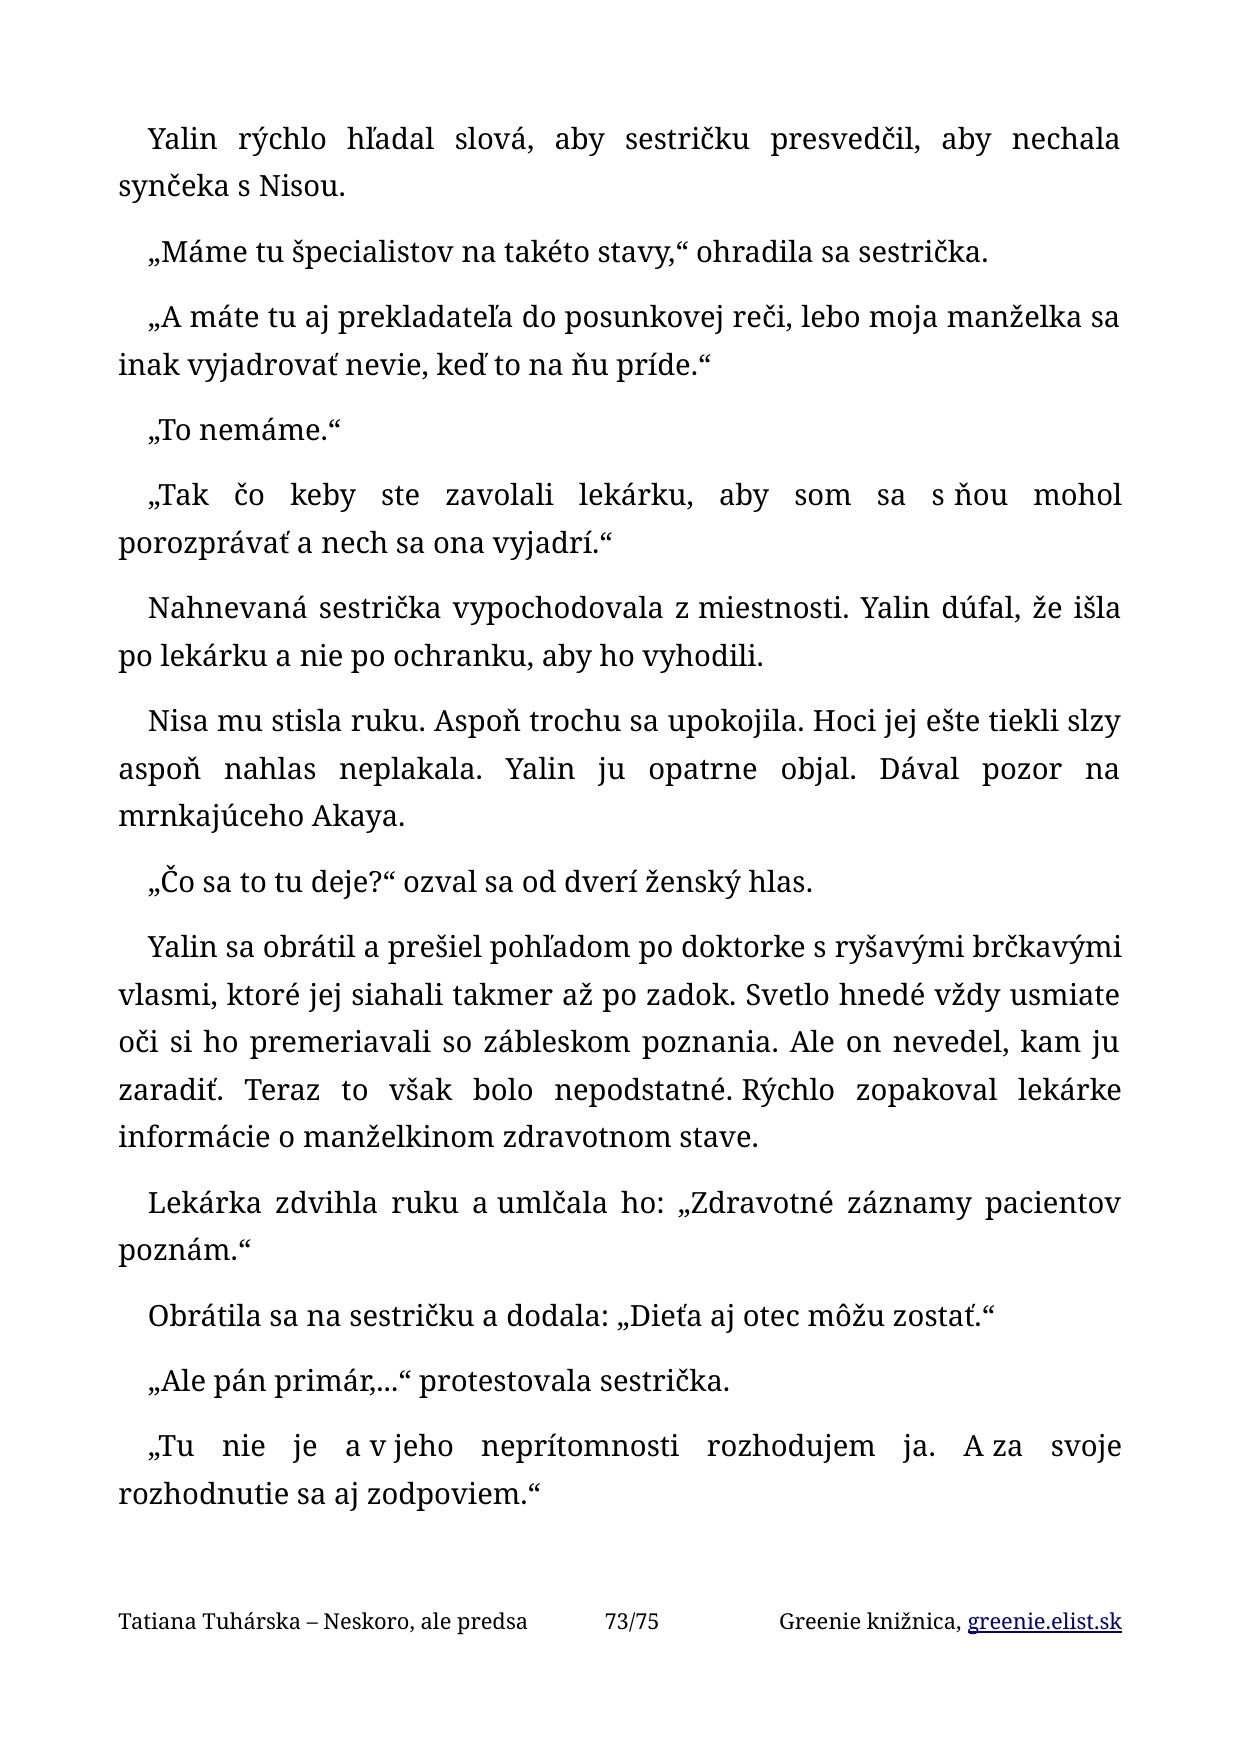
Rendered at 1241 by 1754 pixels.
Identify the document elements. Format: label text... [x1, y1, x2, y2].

text „To nemáme.“ [118, 409, 1122, 449]
text Nisa mu stisla ruku. Aspoň trochu sa upokojila. Hoci jej ešte tiekli slzy aspoň nahlas neplakala. Yalin ju opatrne objal. Dával pozor na mrnkajúceho Akaya. [118, 700, 1122, 835]
text „Ale pán primár,...“ protestovala sestrička. [118, 1360, 1122, 1400]
text Lekárka zdvihla ruku a umlčala ho: „Zdravotné záznamy pacientov poznám.“ [118, 1182, 1122, 1269]
text Yalin rýchlo hľadal slová, aby sestričku presvedčil, aby nechala synčeka s Nisou. [118, 118, 1122, 205]
text „Máme tu špecialistov na takéto stavy,“ ohradila sa sestrička. [118, 231, 1122, 271]
text „Tu nie je a v jeho neprítomnosti rozhodujem ja. A za svoje rozhodnutie sa aj zodpoviem.“ [118, 1426, 1122, 1513]
text „A máte tu aj prekladateľa do posunkovej reči, lebo moja manželka sa inak vyjadrovať nevie, keď to na ňu príde.“ [118, 296, 1122, 384]
text „Tak čo keby ste zavolali lekárku, aby som sa s ňou mohol porozprávať a nech sa ona vyjadrí.“ [118, 474, 1122, 562]
text Yalin sa obrátil a prešiel pohľadom po doktorke s ryšavými brčkavými vlasmi, ktoré jej siahali takmer až po zadok. Svetlo hnedé vždy usmiate oči si ho premeriavali so zábleskom poznania. Ale on nevedel, kam ju zaradiť. Teraz to však bolo nepodstatné. Rýchlo zopakoval lekárke informácie o manželkinom zdravotnom stave. [118, 926, 1122, 1156]
text Nahnevaná sestrička vypochodovala z miestnosti. Yalin dúfal, že išla po lekárku a nie po ochranku, aby ho vyhodili. [118, 587, 1122, 675]
text „Čo sa to tu deje?“ ozval sa od dverí ženský hlas. [118, 861, 1122, 901]
text Obrátila sa na sestričku a dodala: „Dieťa aj otec môžu zostať.“ [118, 1295, 1122, 1334]
